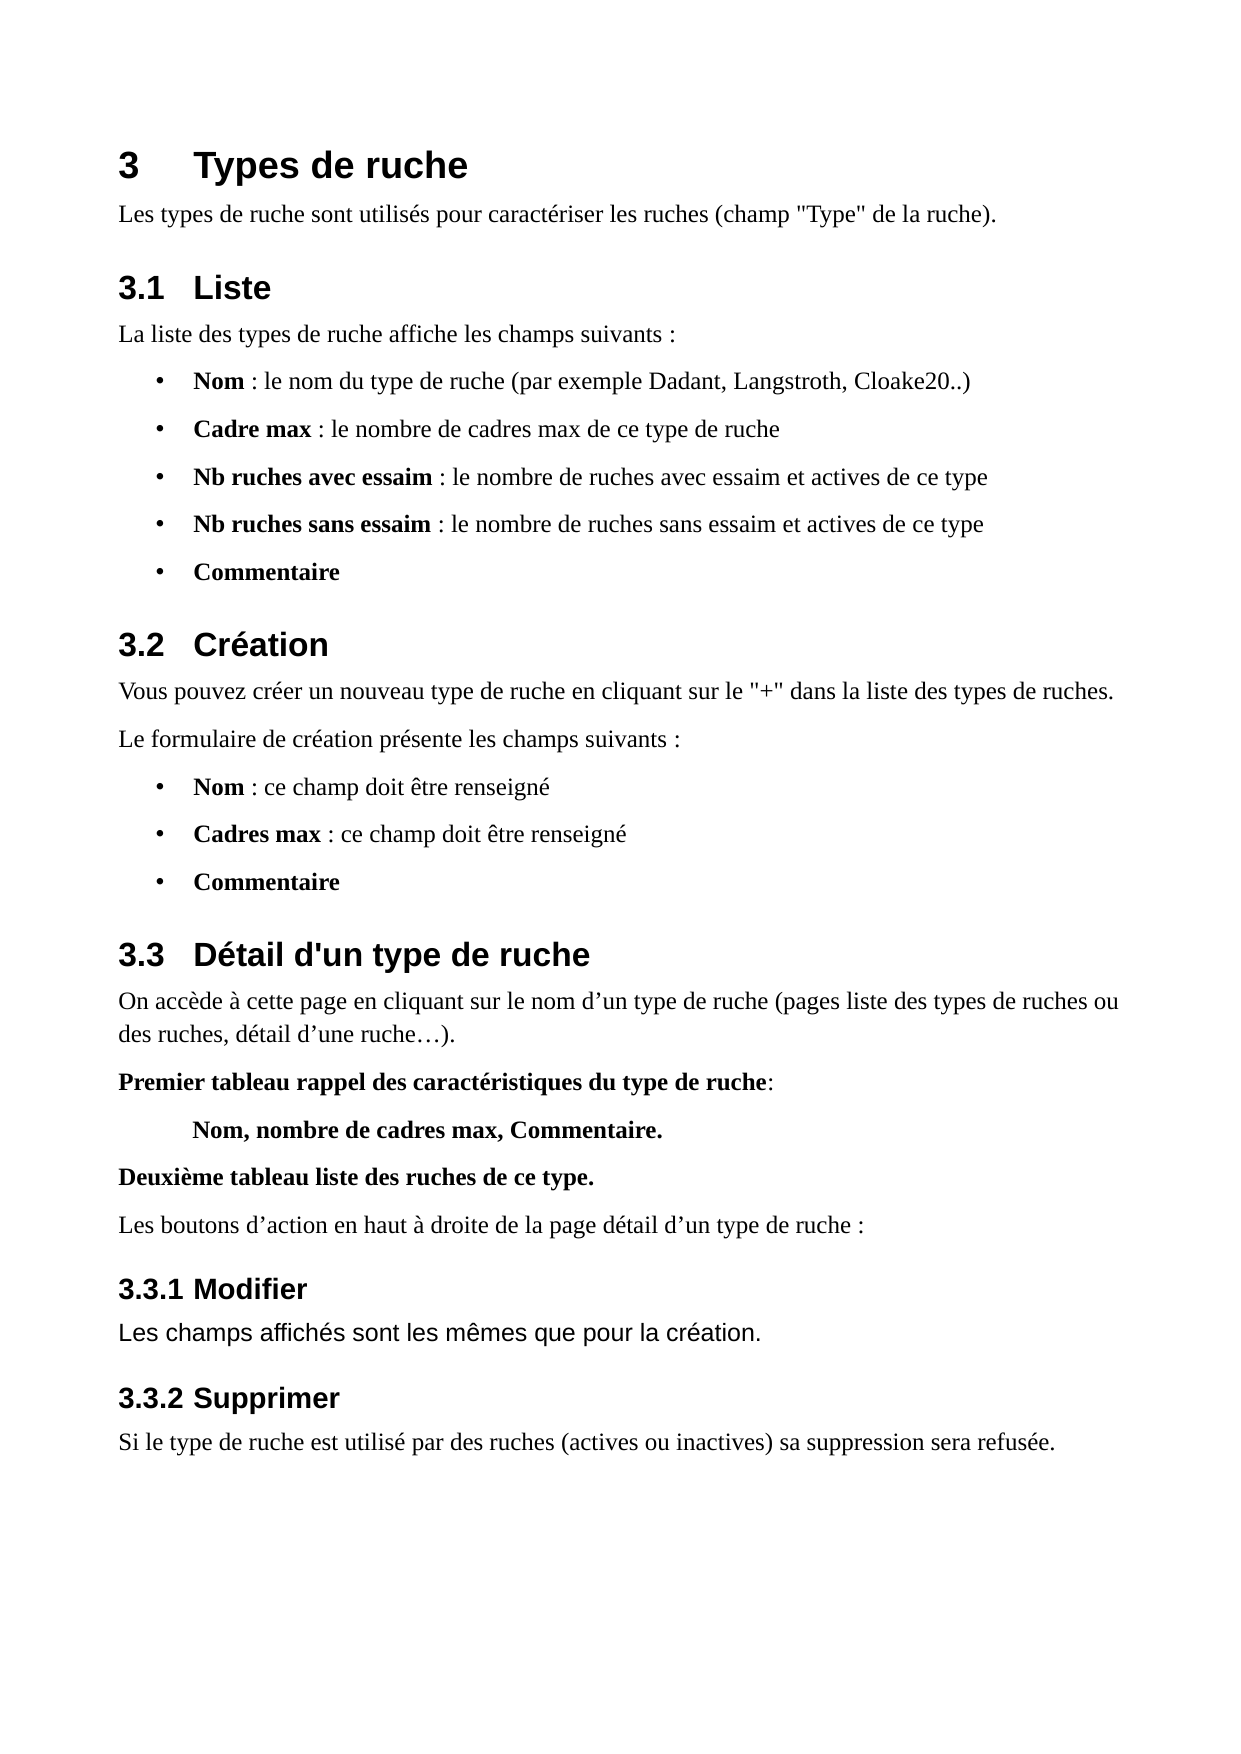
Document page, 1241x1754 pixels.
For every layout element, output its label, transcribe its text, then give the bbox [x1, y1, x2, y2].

subtitle Détail d'un type de ruche [118, 935, 1122, 974]
text Les types de ruche sont utilisés pour caractériser les ruches (champ "Type" de la ruche). [118, 199, 1122, 228]
subtitle Supprimer [118, 1381, 1122, 1414]
list Nom : ce champ doit être renseigné [156, 772, 1122, 800]
text La liste des types de ruche affiche les champs suivants : [118, 319, 1122, 348]
list Commentaire [156, 867, 1122, 896]
text On accède à cette page en cliquant sur le nom d’un type de ruche (pages liste des types de ruches ou des ruches, détail d’une ruche…). [118, 986, 1122, 1048]
text Le formulaire de création présente les champs suivants : [118, 724, 1122, 753]
text Si le type de ruche est utilisé par des ruches (actives ou inactives) sa suppression sera refusée. [118, 1427, 1122, 1456]
text Premier tableau rappel des caractéristiques du type de ruche: [118, 1067, 1122, 1096]
text Deuxième tableau liste des ruches de ce type. [118, 1162, 1122, 1191]
list Cadres max : ce champ doit être renseigné [156, 819, 1122, 848]
list Nb ruches sans essaim : le nombre de ruches sans essaim et actives de ce type [156, 509, 1122, 538]
text Les champs affichés sont les mêmes que pour la création. [118, 1318, 1122, 1347]
list Cadre max : le nombre de cadres max de ce type de ruche [156, 414, 1122, 443]
list Nom : le nom du type de ruche (par exemple Dadant, Langstroth, Cloake20..) [156, 366, 1122, 395]
subtitle Types de ruche [118, 143, 1122, 187]
list Commentaire [156, 557, 1122, 586]
subtitle Création [118, 625, 1122, 664]
subtitle Liste [118, 268, 1122, 306]
list Nb ruches avec essaim : le nombre de ruches avec essaim et actives de ce type [156, 462, 1122, 490]
text Nom, nombre de cadres max, Commentaire. [192, 1115, 1122, 1143]
subtitle Modifier [118, 1272, 1122, 1306]
text Les boutons d’action en haut à droite de la page détail d’un type de ruche : [118, 1210, 1122, 1239]
text Vous pouvez créer un nouveau type de ruche en cliquant sur le "+" dans la liste des types de ruches. [118, 676, 1122, 705]
